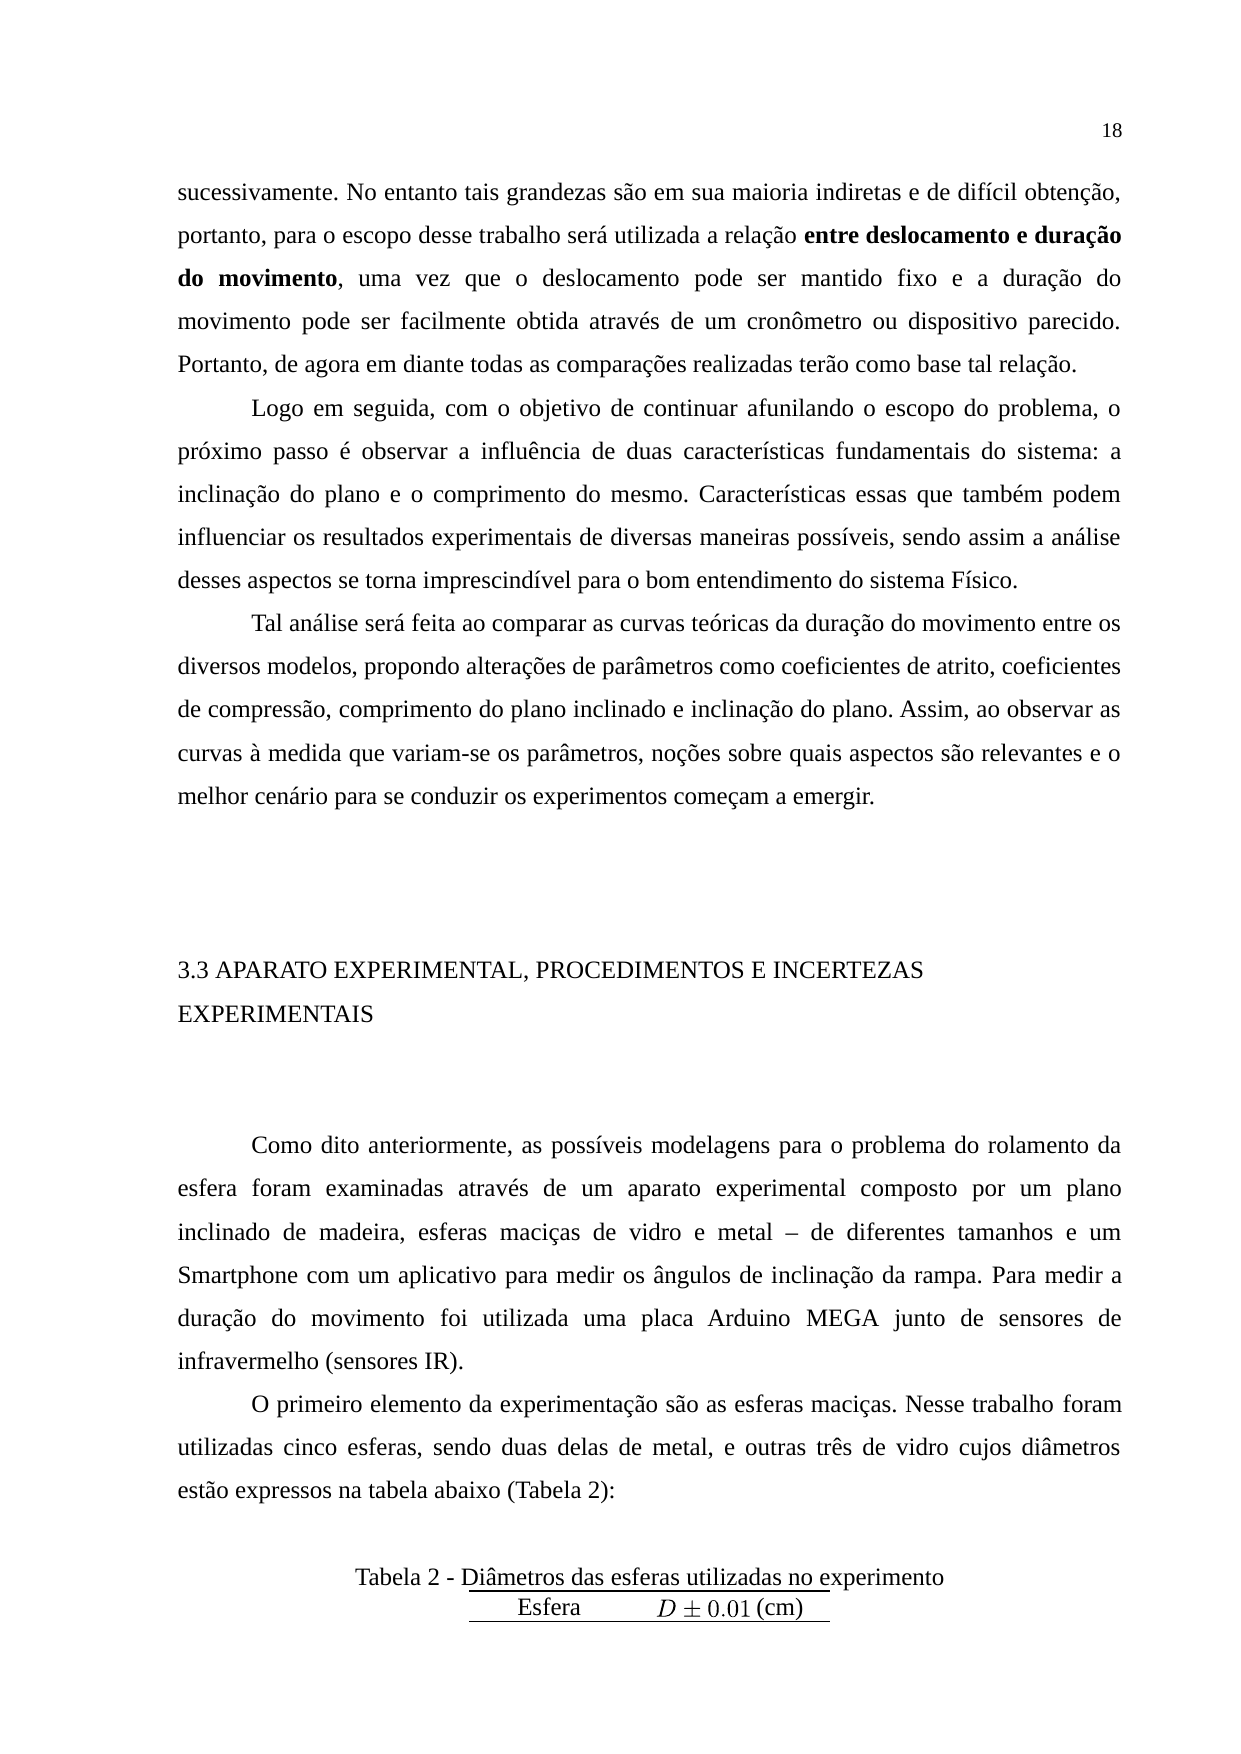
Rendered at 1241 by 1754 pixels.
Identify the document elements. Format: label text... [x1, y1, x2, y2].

text O primeiro elemento da experimentação são as esferas maciças. Nesse trabalho foram utilizadas cinco esferas, sendo duas delas de metal, e outras três de vidro cujos diâmetros estão expressos na tabela abaixo (Tabela 2): [177, 1389, 1122, 1504]
text Como dito anteriormente, as possíveis modelagens para o problema do rolamento da esfera foram examinadas através de um aparato experimental composto por um plano inclinado de madeira, esferas maciças de vidro e metal – de diferentes tamanhos e um Smartphone com um aplicativo para medir os ângulos de inclinação da rampa. Para medir a duração do movimento foi utilizada uma placa Arduino MEGA junto de sensores de infravermelho (sensores IR). [177, 1130, 1122, 1375]
text Tabela 2 - Diâmetros das esferas utilizadas no experimento [177, 1562, 1122, 1590]
subtitle Aparato EXPERIMENTAL, procedimentos e incertezas experimentais [177, 956, 1122, 1027]
text sucessivamente. No entanto tais grandezas são em sua maioria indiretas e de difícil obtenção, portanto, para o escopo desse trabalho será utilizada a relação entre deslocamento e duração do movimento, uma vez que o deslocamento pode ser mantido fixo e a duração do movimento pode ser facilmente obtida através de um cronômetro ou dispositivo parecido. Portanto, de agora em diante todas as comparações realizadas terão como base tal relação. [177, 177, 1122, 378]
text Tal análise será feita ao comparar as curvas teóricas da duração do movimento entre os diversos modelos, propondo alterações de parâmetros como coeficientes de atrito, coeficientes de compressão, comprimento do plano inclinado e inclinação do plano. Assim, ao observar as curvas à medida que variam-se os parâmetros, noções sobre quais aspectos são relevantes e o melhor cenário para se conduzir os experimentos começam a emergir. [177, 608, 1122, 809]
text Logo em seguida, com o objetivo de continuar afunilando o escopo do problema, o próximo passo é observar a influência de duas características fundamentais do sistema: a inclinação do plano e o comprimento do mesmo. Características essas que também podem influenciar os resultados experimentais de diversas maneiras possíveis, sendo assim a análise desses aspectos se torna imprescindível para o bom entendimento do sistema Físico. [177, 393, 1122, 594]
table_header Esfera [469, 1592, 628, 1621]
table_header (cm) [629, 1592, 830, 1621]
